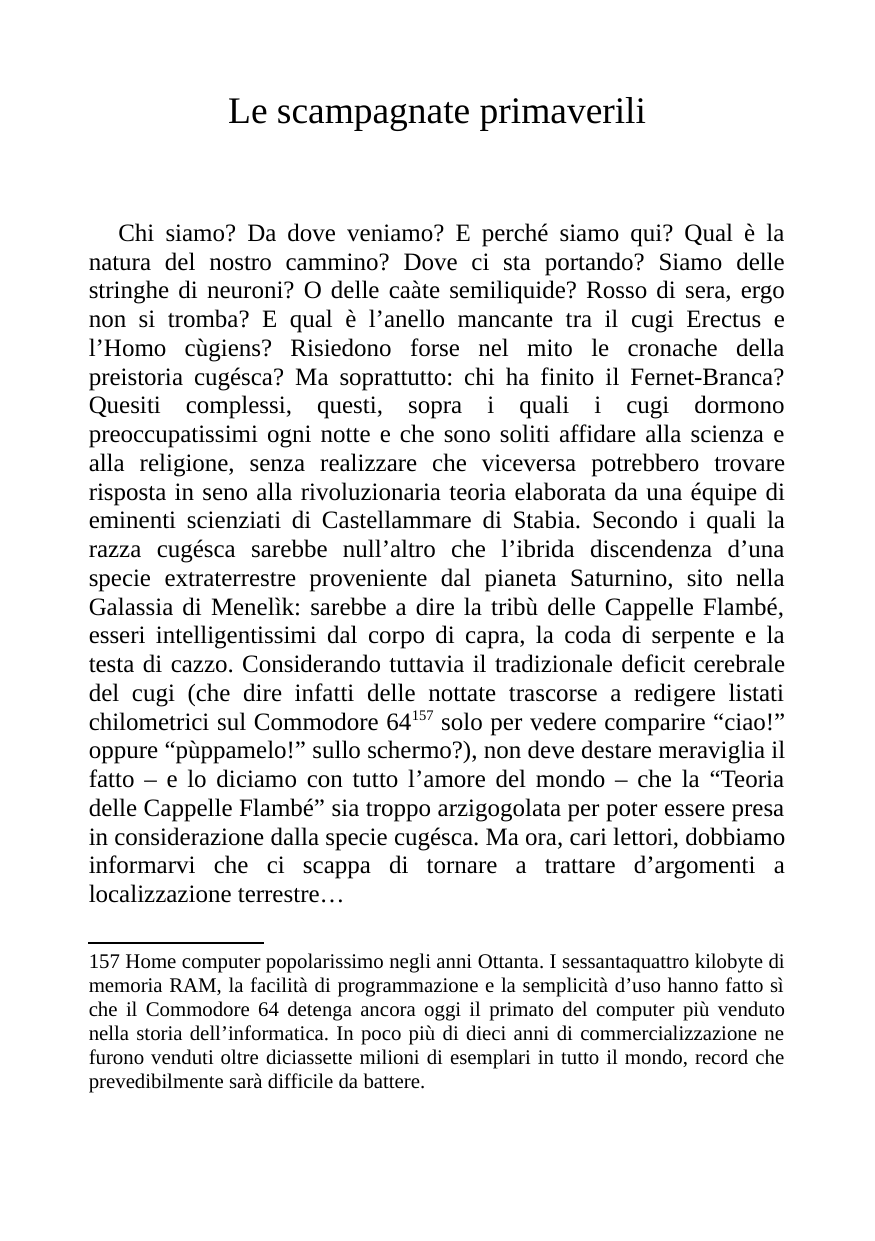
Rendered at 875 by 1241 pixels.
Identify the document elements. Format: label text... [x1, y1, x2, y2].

subtitle Le scampagnate primaverili [88, 88, 786, 132]
text Chi siamo? Da dove veniamo? E perché siamo qui? Qual è la natura del nostro cammino? Dove ci sta portando? Siamo delle stringhe di neuroni? O delle caàte semiliquide? Rosso di sera, ergo non si tromba? E qual è l’anello mancante tra il cugi Erectus e l’Homo cùgiens? Risiedono forse nel mito le cronache della preistoria cugésca? Ma soprattutto: chi ha finito il Fernet-Branca? Quesiti complessi, questi, sopra i quali i cugi dormono preoccupatissimi ogni notte e che sono soliti affidare alla scienza e alla religione, senza realizzare che viceversa potrebbero trovare risposta in seno alla rivoluzionaria teoria elaborata da una équipe di eminenti scienziati di Castellammare di Stabia. Secondo i quali la razza cugésca sarebbe null’altro che l’ibrida discendenza d’una specie extraterrestre proveniente dal pianeta Saturnino, sito nella Galassia di Menelìk: sarebbe a dire la tribù delle Cappelle Flambé, esseri intelligentissimi dal corpo di capra, la coda di serpente e la testa di cazzo. Considerando tuttavia il tradizionale deficit cerebrale del cugi (che dire infatti delle nottate trascorse a redigere listati chilometrici sul Commodore 64 solo per vedere comparire “ciao!” oppure “pùppamelo!” sullo schermo?), non deve destare meraviglia il fatto – e lo diciamo con tutto l’amore del mondo – che la “Teoria delle Cappelle Flambé” sia troppo arzigogolata per poter essere presa in considerazione dalla specie cugésca. Ma ora, cari lettori, dobbiamo informarvi che ci scappa di tornare a trattare d’argomenti a localizzazione terrestre… [88, 218, 786, 908]
text Home computer popolarissimo negli anni Ottanta. I sessantaquattro kilobyte di memoria RAM, la facilità di programmazione e la semplicità d’uso hanno fatto sì che il Commodore 64 detenga ancora oggi il primato del computer più venduto nella storia dell’informatica. In poco più di dieci anni di commercializzazione ne furono venduti oltre diciassette milioni di esemplari in tutto il mondo, record che prevedibilmente sarà difficile da battere. [88, 949, 786, 1093]
